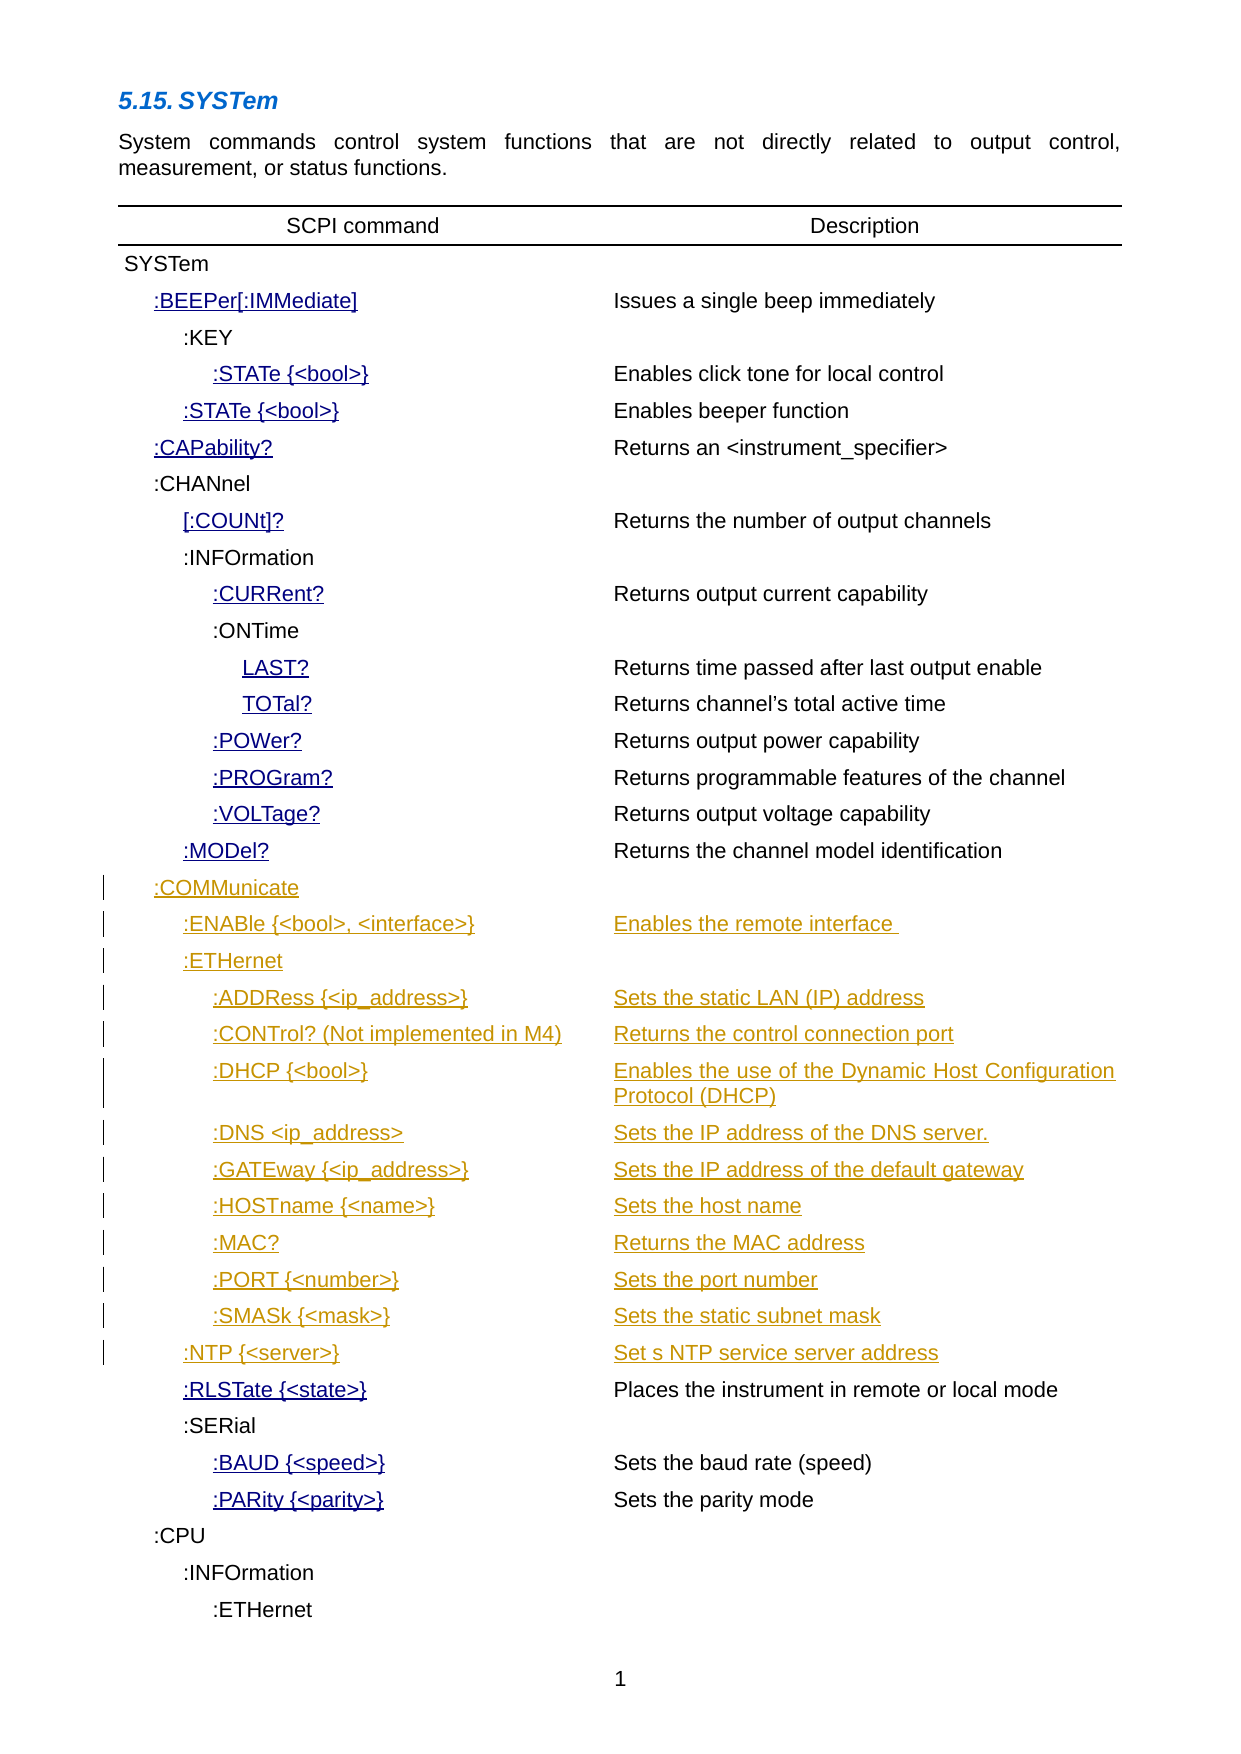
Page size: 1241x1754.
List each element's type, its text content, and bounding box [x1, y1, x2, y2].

table_cell :NTP {<server>} [118, 1334, 608, 1371]
table_cell :CHANnel [118, 466, 608, 502]
table_cell [608, 1408, 1122, 1444]
table_cell [:COUNt]? [118, 502, 608, 539]
table_cell :RLSTate {<state>} [118, 1371, 608, 1407]
table_cell :INFOrmation [118, 539, 608, 576]
table_cell :CURRent? [118, 576, 608, 612]
table_cell :KEY [118, 319, 608, 356]
table_cell Issues a single beep immediately [608, 282, 1122, 319]
table_cell Returns time passed after last output enable [608, 649, 1122, 686]
table_cell :BAUD {<speed>} [118, 1444, 608, 1481]
table_cell Sets the host name [608, 1188, 1122, 1224]
table_cell :VOLTage? [118, 796, 608, 832]
table_cell LAST? [118, 649, 608, 686]
table_cell :CPU [118, 1518, 608, 1554]
table_cell Returns the number of output channels [608, 502, 1122, 539]
table_cell [608, 1518, 1122, 1554]
table_cell :STATe {<bool>} [118, 356, 608, 392]
table_cell [608, 1591, 1122, 1627]
table_cell SYSTem [118, 246, 608, 282]
table_cell Returns the channel model identification [608, 832, 1122, 869]
subtitle SYSTem [118, 86, 1122, 114]
table_cell Returns an <instrument_specifier> [608, 429, 1122, 466]
table_cell :DNS <ip_address> [118, 1114, 608, 1151]
table_cell Sets the baud rate (speed) [608, 1444, 1122, 1481]
table_cell Returns output power capability [608, 722, 1122, 759]
table_cell Sets the parity mode [608, 1481, 1122, 1517]
table_cell :PARity {<parity>} [118, 1481, 608, 1517]
table_cell Enables the use of the Dynamic Host Configuration Protocol (DHCP) [608, 1052, 1122, 1114]
table_cell Places the instrument in remote or local mode [608, 1371, 1122, 1407]
table_cell Returns output voltage capability [608, 796, 1122, 832]
table_cell [608, 942, 1122, 979]
table_cell [608, 612, 1122, 649]
table_cell :CONTrol? (Not implemented in M4) [118, 1016, 608, 1052]
table_cell :PROGram? [118, 759, 608, 796]
table_cell Returns programmable features of the channel [608, 759, 1122, 796]
table_cell :ETHernet [118, 942, 608, 979]
table_cell Sets the port number [608, 1261, 1122, 1297]
table_cell :COMMunicate [118, 869, 608, 906]
table_cell :MAC? [118, 1224, 608, 1261]
table_cell :STATe {<bool>} [118, 392, 608, 429]
table_cell [608, 869, 1122, 906]
table_cell [608, 319, 1122, 356]
table_cell :DHCP {<bool>} [118, 1052, 608, 1114]
table_cell :MODel? [118, 832, 608, 869]
table_cell Sets the static subnet mask [608, 1298, 1122, 1334]
table_cell :GATEway {<ip_address>} [118, 1151, 608, 1187]
table_cell [608, 1554, 1122, 1591]
table_cell :ADDRess {<ip_address>} [118, 979, 608, 1016]
table_cell :ETHernet [118, 1591, 608, 1627]
table_cell [608, 246, 1122, 282]
table_header Description [608, 207, 1122, 243]
table_cell :BEEPer[:IMMediate] [118, 282, 608, 319]
table_cell :ENABle {<bool>, <interface>} [118, 906, 608, 942]
table_cell Sets the static LAN (IP) address [608, 979, 1122, 1016]
table_cell Returns the MAC address [608, 1224, 1122, 1261]
table_cell TOTal? [118, 686, 608, 722]
table_cell :PORT {<number>} [118, 1261, 608, 1297]
text System commands control system functions that are not directly related to output control, measurement, or status functions. [118, 129, 1122, 179]
table_cell Returns output current capability [608, 576, 1122, 612]
table_cell [608, 539, 1122, 576]
table_cell Sets the IP address of the DNS server. [608, 1114, 1122, 1151]
table_cell :SMASk {<mask>} [118, 1298, 608, 1334]
table_cell :POWer? [118, 722, 608, 759]
table_cell Returns the control connection port [608, 1016, 1122, 1052]
table_cell Set s NTP service server address [608, 1334, 1122, 1371]
table_cell :SERial [118, 1408, 608, 1444]
table_cell :INFOrmation [118, 1554, 608, 1591]
table_cell [608, 466, 1122, 502]
table_cell :HOSTname {<name>} [118, 1188, 608, 1224]
table_cell Returns channel’s total active time [608, 686, 1122, 722]
table_cell Sets the IP address of the default gateway [608, 1151, 1122, 1187]
table_cell :CAPability? [118, 429, 608, 466]
table_cell Enables beeper function [608, 392, 1122, 429]
table_cell Enables the remote interface [608, 906, 1122, 942]
table_cell :ONTime [118, 612, 608, 649]
table_cell Enables click tone for local control [608, 356, 1122, 392]
table_header SCPI command [118, 207, 608, 243]
